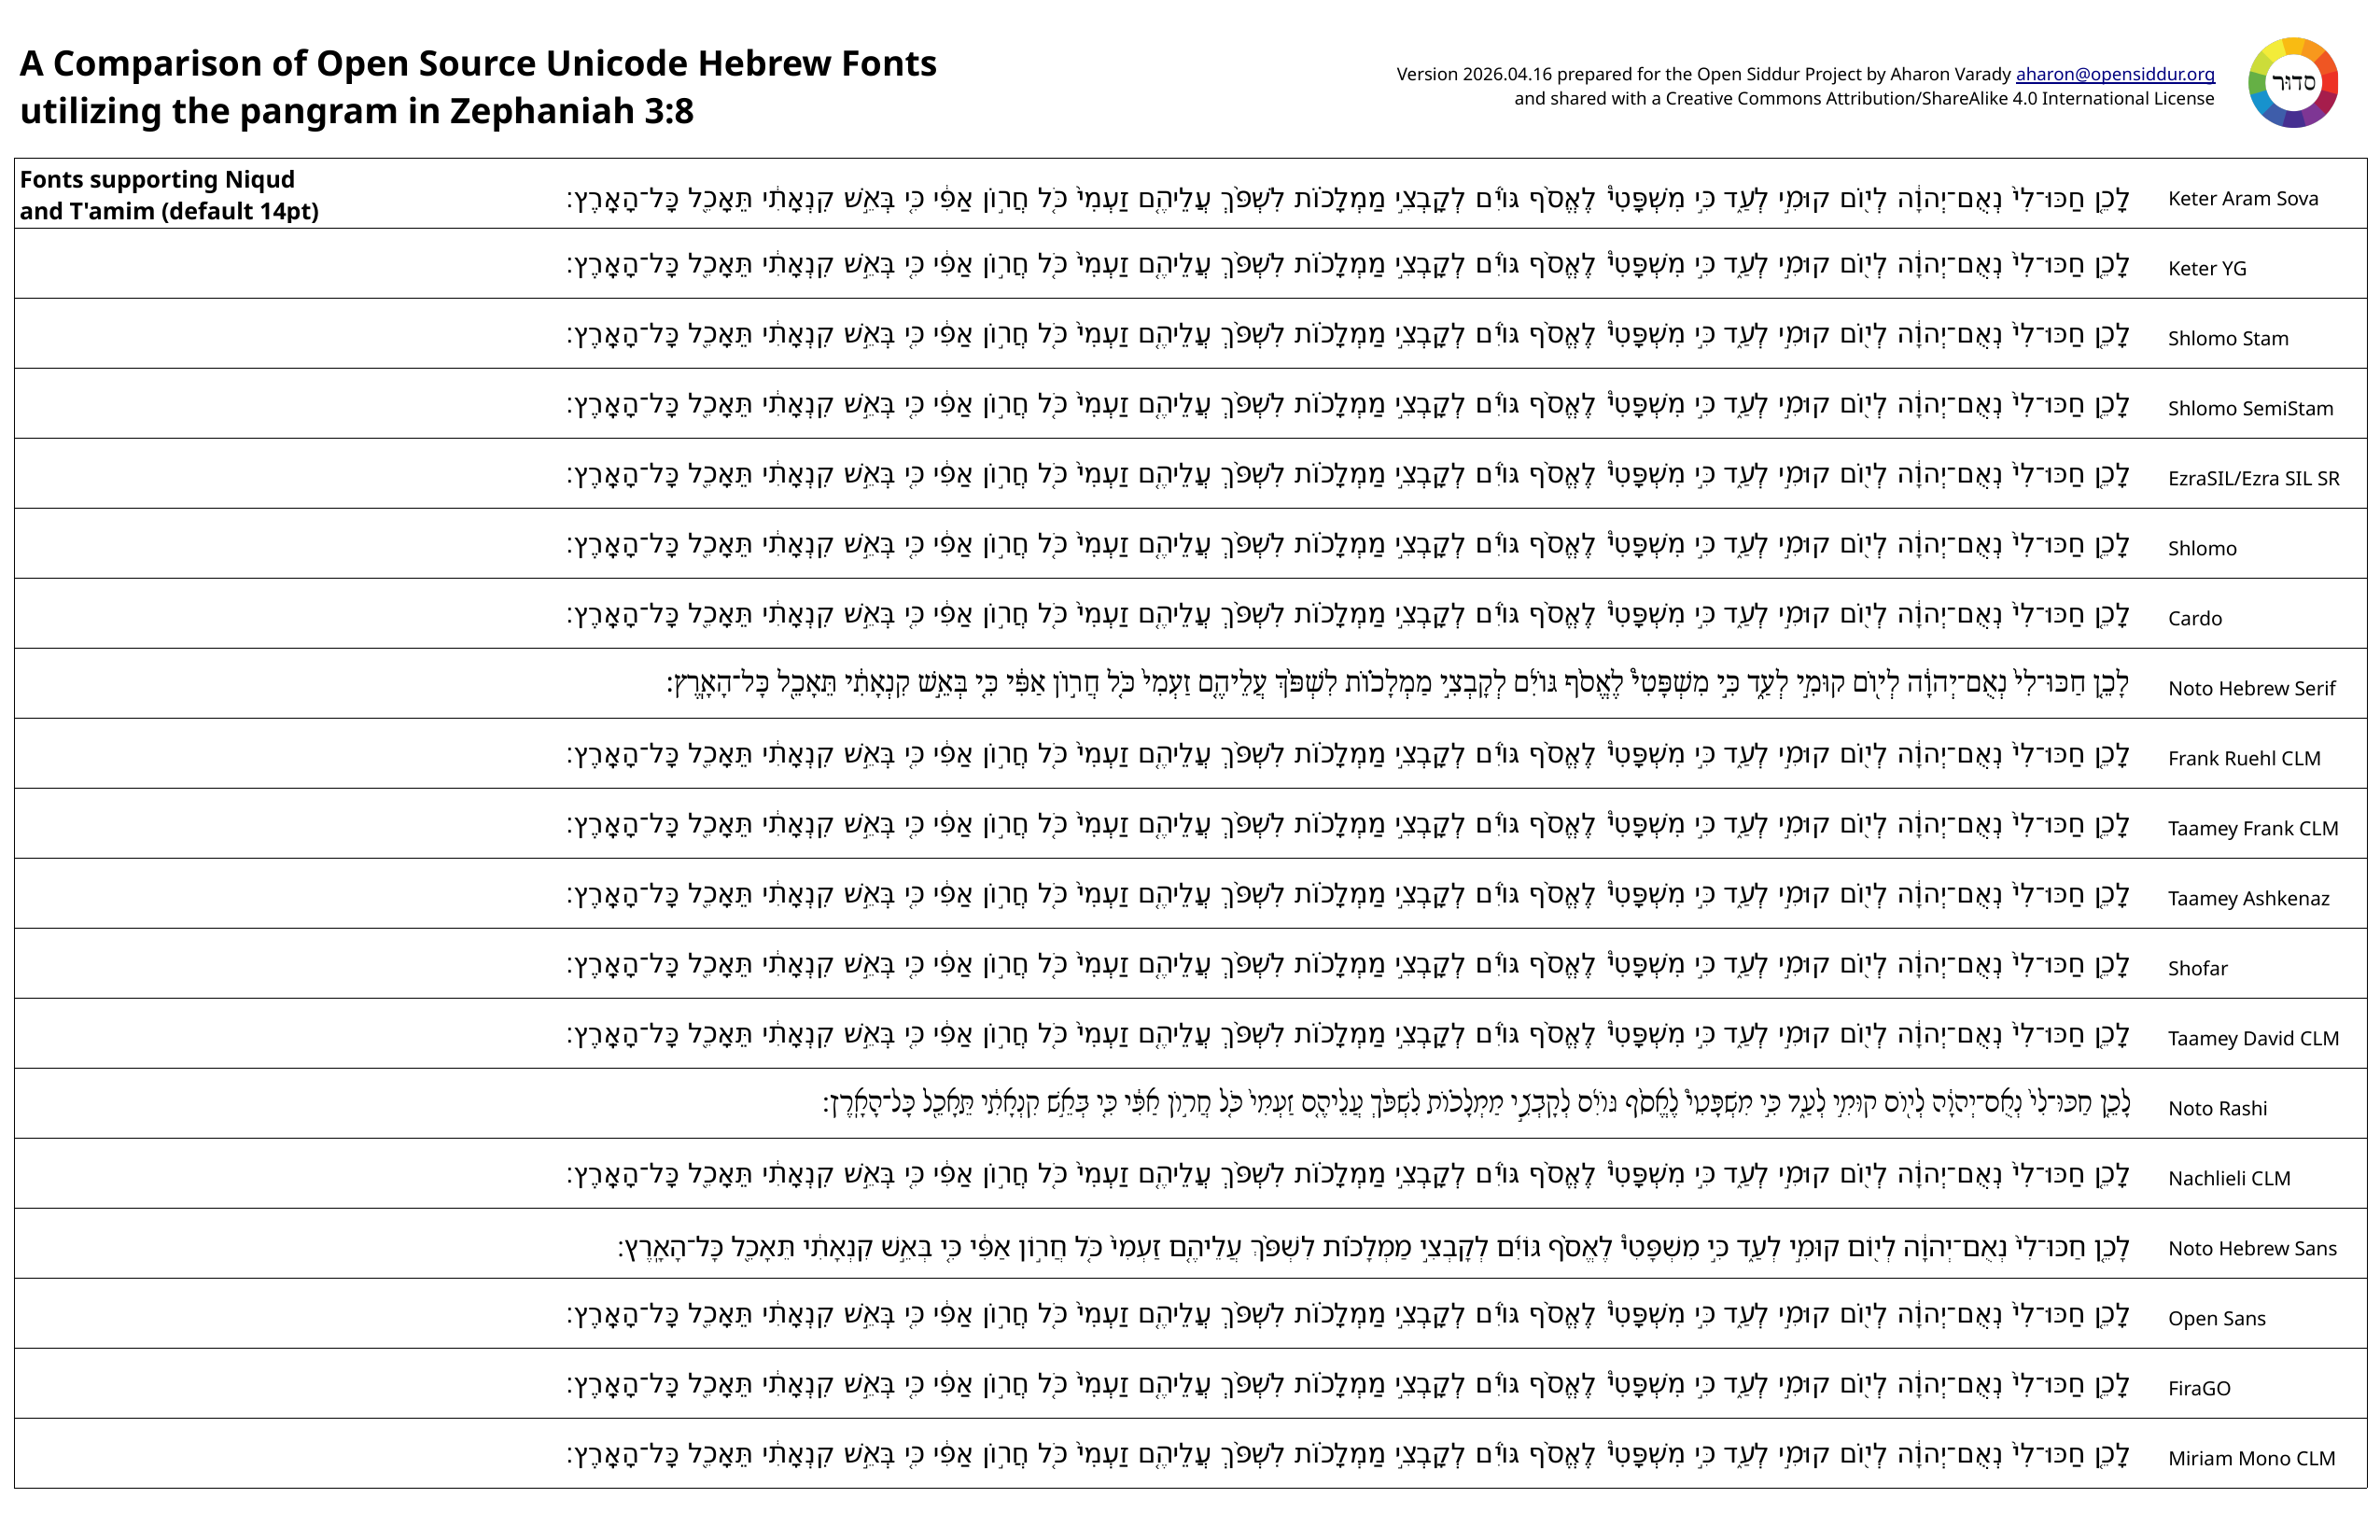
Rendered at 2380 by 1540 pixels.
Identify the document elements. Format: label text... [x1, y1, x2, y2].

table_cell [2136, 859, 2163, 928]
table_cell לָכֵ֤ן חַכּוּ־לִי֙ נְאֻם־יְהוָ֔ה לְי֖וֹם קוּמִ֣י לְעַ֑ד כִּ֣י מִשְׁפָּטִי֩ לֶאֱסֹ֨ף גּוֹיִ֜ם לְקָבְצִ֣י מַמְלָכ֗וֹת לִשְׁפֹּ֨ךְ עֲלֵיהֶ֤ם זַעְמִי֙ כֹּ֚ל חֲר֣וֹן אַפִּ֔י כִּ֚י בְּאֵ֣שׁ קִנְאָתִ֔י תֵּאָכֵ֖ל כָּל־הָאָֽרֶץ׃ [15, 719, 2136, 788]
table_cell [2136, 719, 2163, 788]
table_header Fonts supporting Niqud and T'amim (default 14pt) [15, 159, 326, 228]
table_cell [2136, 369, 2163, 438]
table_cell [2136, 649, 2163, 718]
table_cell EzraSIL/Ezra SIL SR [2163, 439, 2367, 508]
table_cell [2136, 1209, 2163, 1278]
table_cell לָכֵ֤ן חַכּוּ־לִי֙ נְאֻם־יְהוָ֔ה לְי֖וֹם קוּמִ֣י לְעַ֑ד כִּ֣י מִשְׁפָּטִי֩ לֶאֱסֹ֨ף גּוֹיִ֜ם לְקָבְצִ֣י מַמְלָכ֗וֹת לִשְׁפֹּ֨ךְ עֲלֵיהֶ֤ם זַעְמִי֙ כֹּ֚ל חֲר֣וֹן אַפִּ֔י כִּ֚י בְּאֵ֣שׁ קִנְאָתִ֔י תֵּאָכֵ֖ל כָּל־הָאָֽרֶץ׃ [15, 369, 2136, 438]
table_cell לָכֵ֤ן חַכּוּ־לִי֙ נְאֻם־יְהוָ֔ה לְי֖וֹם קוּמִ֣י לְעַ֑ד כִּ֣י מִשְׁפָּטִי֩ לֶאֱסֹ֨ף גּוֹיִ֜ם לְקָבְצִ֣י מַמְלָכ֗וֹת לִשְׁפֹּ֨ךְ עֲלֵיהֶ֤ם זַעְמִי֙ כֹּ֚ל חֲר֣וֹן אַפִּ֔י כִּ֚י בְּאֵ֣שׁ קִנְאָתִ֔י תֵּאָכֵ֖ל כָּל־הָאָֽרֶץ׃ [15, 1139, 2136, 1208]
table_cell Noto Hebrew Serif [2163, 649, 2367, 718]
table_cell Shlomo Stam [2163, 299, 2367, 368]
table_cell Shlomo SemiStam [2163, 369, 2367, 438]
table_cell Miriam Mono CLM [2163, 1419, 2367, 1488]
table_cell Noto Hebrew Sans [2163, 1209, 2367, 1278]
table_cell לָכֵ֤ן חַכּוּ־לִי֙ נְאֻם־יְהוָ֔ה לְי֖וֹם קוּמִ֣י לְעַ֑ד כִּ֣י מִשְׁפָּטִי֩ לֶאֱסֹ֨ף גּוֹיִ֜ם לְקָבְצִ֣י מַמְלָכ֗וֹת לִשְׁפֹּ֨ךְ עֲלֵיהֶ֤ם זַעְמִי֙ כֹּ֚ל חֲר֣וֹן אַפִּ֔י כִּ֚י בְּאֵ֣שׁ קִנְאָתִ֔י תֵּאָכֵ֖ל כָּל־הָאָֽרֶץ׃ [15, 229, 2136, 298]
picture [2248, 37, 2339, 128]
table_cell לָכֵ֤ן חַכּוּ־לִי֙ נְאֻם־יְהוָ֔ה לְי֖וֹם קוּמִ֣י לְעַ֑ד כִּ֣י מִשְׁפָּטִי֩ לֶאֱסֹ֨ף גּוֹיִ֜ם לְקָבְצִ֣י מַמְלָכ֗וֹת לִשְׁפֹּ֨ךְ עֲלֵיהֶ֤ם זַעְמִי֙ כֹּ֚ל חֲר֣וֹן אַפִּ֔י כִּ֚י בְּאֵ֣שׁ קִנְאָתִ֔י תֵּאָכֵ֖ל כָּל־הָאָֽרֶץ׃ [15, 1069, 2136, 1138]
table_cell [2136, 439, 2163, 508]
table_cell לָכֵ֤ן חַכּוּ־לִי֙ נְאֻם־יְהוָ֔ה לְי֖וֹם קוּמִ֣י לְעַ֑ד כִּ֣י מִשְׁפָּטִי֩ לֶאֱסֹ֨ף גּוֹיִ֜ם לְקָבְצִ֣י מַמְלָכ֗וֹת לִשְׁפֹּ֨ךְ עֲלֵיהֶ֤ם זַעְמִי֙ כֹּ֚ל חֲר֣וֹן אַפִּ֔י כִּ֚י בְּאֵ֣שׁ קִנְאָתִ֔י תֵּאָכֵ֖ל כָּל־הָאָֽרֶץ׃ [15, 579, 2136, 648]
table_cell [2136, 299, 2163, 368]
table_header Keter Aram Sova [2163, 159, 2367, 228]
table_cell Open Sans [2163, 1279, 2367, 1348]
table_cell FiraGO [2163, 1349, 2367, 1418]
table_cell [2136, 1069, 2163, 1138]
table_header [2136, 159, 2163, 228]
table_cell [2136, 579, 2163, 648]
table_cell לָכֵ֤ן חַכּוּ־לִי֙ נְאֻם־יְהוָ֔ה לְי֖וֹם קוּמִ֣י לְעַ֑ד כִּ֣י מִשְׁפָּטִי֩ לֶאֱסֹ֨ף גּוֹיִ֜ם לְקָבְצִ֣י מַמְלָכ֗וֹת לִשְׁפֹּ֨ךְ עֲלֵיהֶ֤ם זַעְמִי֙ כֹּ֚ל חֲר֣וֹן אַפִּ֔י כִּ֚י בְּאֵ֣שׁ קִנְאָתִ֔י תֵּאָכֵ֖ל כָּל־הָאָֽרֶץ׃ [15, 649, 2136, 718]
table_cell Shlomo [2163, 509, 2367, 578]
table_cell Nachlieli CLM [2163, 1139, 2367, 1208]
table_header לָכֵ֤ן חַכּוּ־לִי֙ נְאֻם־יְהוָ֔ה לְי֖וֹם קוּמִ֣י לְעַ֑ד כִּ֣י מִשְׁפָּטִי֩ לֶאֱסֹ֨ף גּוֹיִ֜ם לְקָבְצִ֣י מַמְלָכ֗וֹת לִשְׁפֹּ֨ךְ עֲלֵיהֶ֤ם זַעְמִי֙ כֹּ֚ל חֲר֣וֹן אַפִּ֔י כִּ֚י בְּאֵ֣שׁ קִנְאָתִ֔י תֵּאָכֵ֖ל כָּל־הָאָֽרֶץ׃ [326, 159, 2136, 228]
table_cell [2136, 789, 2163, 858]
table_cell Shofar [2163, 929, 2367, 998]
table_cell לָכֵ֤ן חַכּוּ־לִי֙ נְאֻם־יְהוָ֔ה לְי֖וֹם קוּמִ֣י לְעַ֑ד כִּ֣י מִשְׁפָּטִי֩ לֶאֱסֹ֨ף גּוֹיִ֜ם לְקָבְצִ֣י מַמְלָכ֗וֹת לִשְׁפֹּ֨ךְ עֲלֵיהֶ֤ם זַעְמִי֙ כֹּ֚ל חֲר֣וֹן אַפִּ֔י כִּ֚י בְּאֵ֣שׁ קִנְאָתִ֔י תֵּאָכֵ֖ל כָּל־הָאָֽרֶץ׃ [15, 1279, 2136, 1348]
table_cell לָכֵ֤ן חַכּוּ־לִי֙ נְאֻם־יְהוָ֔ה לְי֖וֹם קוּמִ֣י לְעַ֑ד כִּ֣י מִשְׁפָּטִי֩ לֶאֱסֹ֨ף גּוֹיִ֜ם לְקָבְצִ֣י מַמְלָכ֗וֹת לִשְׁפֹּ֨ךְ עֲלֵיהֶ֤ם זַעְמִי֙ כֹּ֚ל חֲר֣וֹן אַפִּ֔י כִּ֚י בְּאֵ֣שׁ קִנְאָתִ֔י תֵּאָכֵ֖ל כָּל־הָאָֽרֶץ׃ [15, 439, 2136, 508]
table_cell Keter YG [2163, 229, 2367, 298]
table_cell לָכֵ֤ן חַכּוּ־לִי֙ נְאֻם־יְהוָ֔ה לְי֖וֹם קוּמִ֣י לְעַ֑ד כִּ֣י מִשְׁפָּטִי֩ לֶאֱסֹ֨ף גּוֹיִ֜ם לְקָבְצִ֣י מַמְלָכ֗וֹת לִשְׁפֹּ֨ךְ עֲלֵיהֶ֤ם זַעְמִי֙ כֹּ֚ל חֲר֣וֹן אַפִּ֔י כִּ֚י בְּאֵ֣שׁ קִנְאָתִ֔י תֵּאָכֵ֖ל כָּל־הָאָֽרֶץ׃ [15, 929, 2136, 998]
table_cell Cardo [2163, 579, 2367, 648]
table_cell [2136, 1139, 2163, 1208]
table_cell [2136, 1349, 2163, 1418]
table_cell [2136, 509, 2163, 578]
table_cell לָכֵ֤ן חַכּוּ־לִי֙ נְאֻם־יְהוָ֔ה לְי֖וֹם קוּמִ֣י לְעַ֑ד כִּ֣י מִשְׁפָּטִי֩ לֶאֱסֹ֨ף גּוֹיִ֜ם לְקָבְצִ֣י מַמְלָכ֗וֹת לִשְׁפֹּ֨ךְ עֲלֵיהֶ֤ם זַעְמִי֙ כֹּ֚ל חֲר֣וֹן אַפִּ֔י כִּ֚י בְּאֵ֣שׁ קִנְאָתִ֔י תֵּאָכֵ֖ל כָּל־הָאָֽרֶץ׃ [15, 1349, 2136, 1418]
table_cell לָכֵ֤ן חַכּוּ־לִי֙ נְאֻם־יְהוָ֔ה לְי֖וֹם קוּמִ֣י לְעַ֑ד כִּ֣י מִשְׁפָּטִי֩ לֶאֱסֹ֨ף גּוֹיִ֜ם לְקָבְצִ֣י מַמְלָכ֗וֹת לִשְׁפֹּ֨ךְ עֲלֵיהֶ֤ם זַעְמִי֙ כֹּ֚ל חֲר֣וֹן אַפִּ֔י כִּ֚י בְּאֵ֣שׁ קִנְאָתִ֔י תֵּאָכֵ֖ל כָּל־הָאָֽרֶץ׃ [15, 999, 2136, 1068]
table_cell לָכֵ֤ן חַכּוּ־לִי֙ נְאֻם־יְהוָ֔ה לְי֖וֹם קוּמִ֣י לְעַ֑ד כִּ֣י מִשְׁפָּטִי֩ לֶאֱסֹ֨ף גּוֹיִ֜ם לְקָבְצִ֣י מַמְלָכ֗וֹת לִשְׁפֹּ֨ךְ עֲלֵיהֶ֤ם זַעְמִי֙ כֹּ֚ל חֲר֣וֹן אַפִּ֔י כִּ֚י בְּאֵ֣שׁ קִנְאָתִ֔י תֵּאָכֵ֖ל כָּל־הָאָֽרֶץ׃ [15, 789, 2136, 858]
table_cell לָכֵ֤ן חַכּוּ־לִי֙ נְאֻם־יְהוָ֔ה לְי֖וֹם קוּמִ֣י לְעַ֑ד כִּ֣י מִשְׁפָּטִי֩ לֶאֱסֹ֨ף גּוֹיִ֜ם לְקָבְצִ֣י מַמְלָכ֗וֹת לִשְׁפֹּ֨ךְ עֲלֵיהֶ֤ם זַעְמִי֙ כֹּ֚ל חֲר֣וֹן אַפִּ֔י כִּ֚י בְּאֵ֣שׁ קִנְאָתִ֔י תֵּאָכֵ֖ל כָּל־הָאָֽרֶץ׃ [15, 859, 2136, 928]
table_header Version 2026.04.16 prepared for the Open Siddur Project by Aharon Varady aharon@opensiddur.org and shared with a Creative Commons Attribution/ShareAlike 4.0 International License [1247, 33, 2220, 139]
table_cell לָכֵ֤ן חַכּוּ־לִי֙ נְאֻם־יְהוָ֔ה לְי֖וֹם קוּמִ֣י לְעַ֑ד כִּ֣י מִשְׁפָּטִי֩ לֶאֱסֹ֨ף גּוֹיִ֜ם לְקָבְצִ֣י מַמְלָכ֗וֹת לִשְׁפֹּ֨ךְ עֲלֵיהֶ֤ם זַעְמִי֙ כֹּ֚ל חֲר֣וֹן אַפִּ֔י כִּ֚י בְּאֵ֣שׁ קִנְאָתִ֔י תֵּאָכֵ֖ל כָּל־הָאָֽרֶץ׃ [15, 509, 2136, 578]
table_cell לָכֵ֤ן חַכּוּ־לִי֙ נְאֻם־יְהוָ֔ה לְי֖וֹם קוּמִ֣י לְעַ֑ד כִּ֣י מִשְׁפָּטִי֩ לֶאֱסֹ֨ף גּוֹיִ֜ם לְקָבְצִ֣י מַמְלָכ֗וֹת לִשְׁפֹּ֨ךְ עֲלֵיהֶ֤ם זַעְמִי֙ כֹּ֚ל חֲר֣וֹן אַפִּ֔י כִּ֚י בְּאֵ֣שׁ קִנְאָתִ֔י תֵּאָכֵ֖ל כָּל־הָאָֽרֶץ׃ [15, 1419, 2136, 1488]
table_cell Taamey Frank CLM [2163, 789, 2367, 858]
table_header A Comparison of Open Source Unicode Hebrew Fonts utilizing the pangram in Zephaniah 3:8 [14, 33, 1247, 139]
table_cell [2136, 999, 2163, 1068]
table_cell [2136, 1279, 2163, 1348]
table_cell לָכֵ֤ן חַכּוּ־לִי֙ נְאֻם־יְהוָ֔ה לְי֖וֹם קוּמִ֣י לְעַ֑ד כִּ֣י מִשְׁפָּטִי֩ לֶאֱסֹ֨ף גּוֹיִ֜ם לְקָבְצִ֣י מַמְלָכ֗וֹת לִשְׁפֹּ֨ךְ עֲלֵיהֶ֤ם זַעְמִי֙ כֹּ֚ל חֲר֣וֹן אַפִּ֔י כִּ֚י בְּאֵ֣שׁ קִנְאָתִ֔י תֵּאָכֵ֖ל כָּל־הָאָֽרֶץ׃ [15, 299, 2136, 368]
table_cell Frank Ruehl CLM [2163, 719, 2367, 788]
table_cell Taamey David CLM [2163, 999, 2367, 1068]
table_cell [2136, 1419, 2163, 1488]
table_cell Noto Rashi [2163, 1069, 2367, 1138]
table_cell לָכֵ֤ן חַכּוּ־לִי֙ נְאֻם־יְהוָ֔ה לְי֖וֹם קוּמִ֣י לְעַ֑ד כִּ֣י מִשְׁפָּטִי֩ לֶאֱסֹ֨ף גּוֹיִ֜ם לְקָבְצִ֣י מַמְלָכ֗וֹת לִשְׁפֹּ֨ךְ עֲלֵיהֶ֤ם זַעְמִי֙ כֹּ֚ל חֲר֣וֹן אַפִּ֔י כִּ֚י בְּאֵ֣שׁ קִנְאָתִ֔י תֵּאָכֵ֖ל כָּל־הָאָֽרֶץ׃ [15, 1209, 2136, 1278]
table_cell [2136, 929, 2163, 998]
table_cell [2136, 229, 2163, 298]
table_cell Taamey Ashkenaz [2163, 859, 2367, 928]
